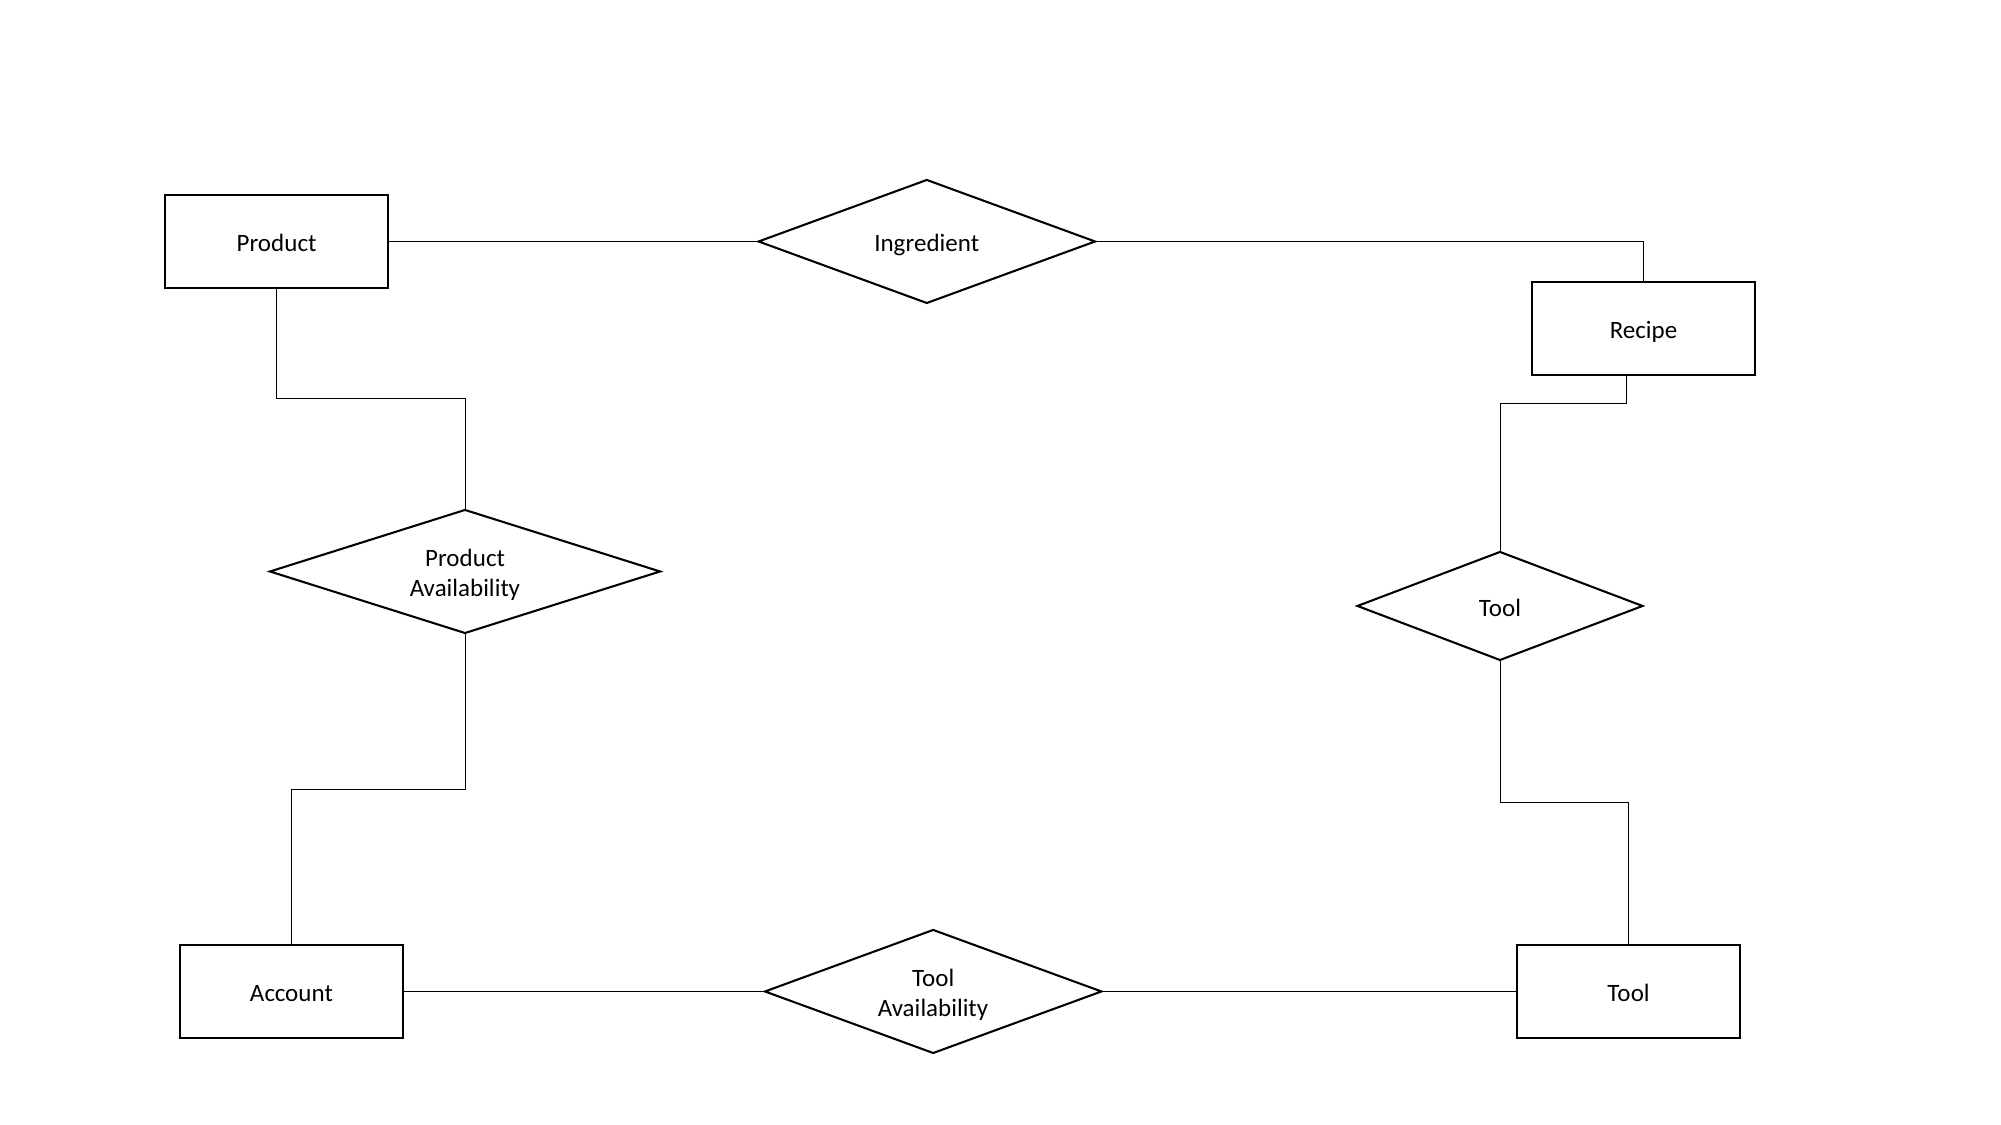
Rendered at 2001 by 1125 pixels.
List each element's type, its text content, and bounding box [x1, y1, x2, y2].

text_box Product Availability [270, 509, 661, 634]
text_box Tool Availability [766, 929, 1101, 1054]
text_box Account [180, 944, 403, 1039]
text_box Tool [1517, 944, 1741, 1039]
text_box Product [165, 194, 388, 289]
text_box Recipe [1532, 281, 1756, 375]
text_box Ingredient [759, 179, 1095, 304]
text_box Tool [1357, 551, 1643, 660]
